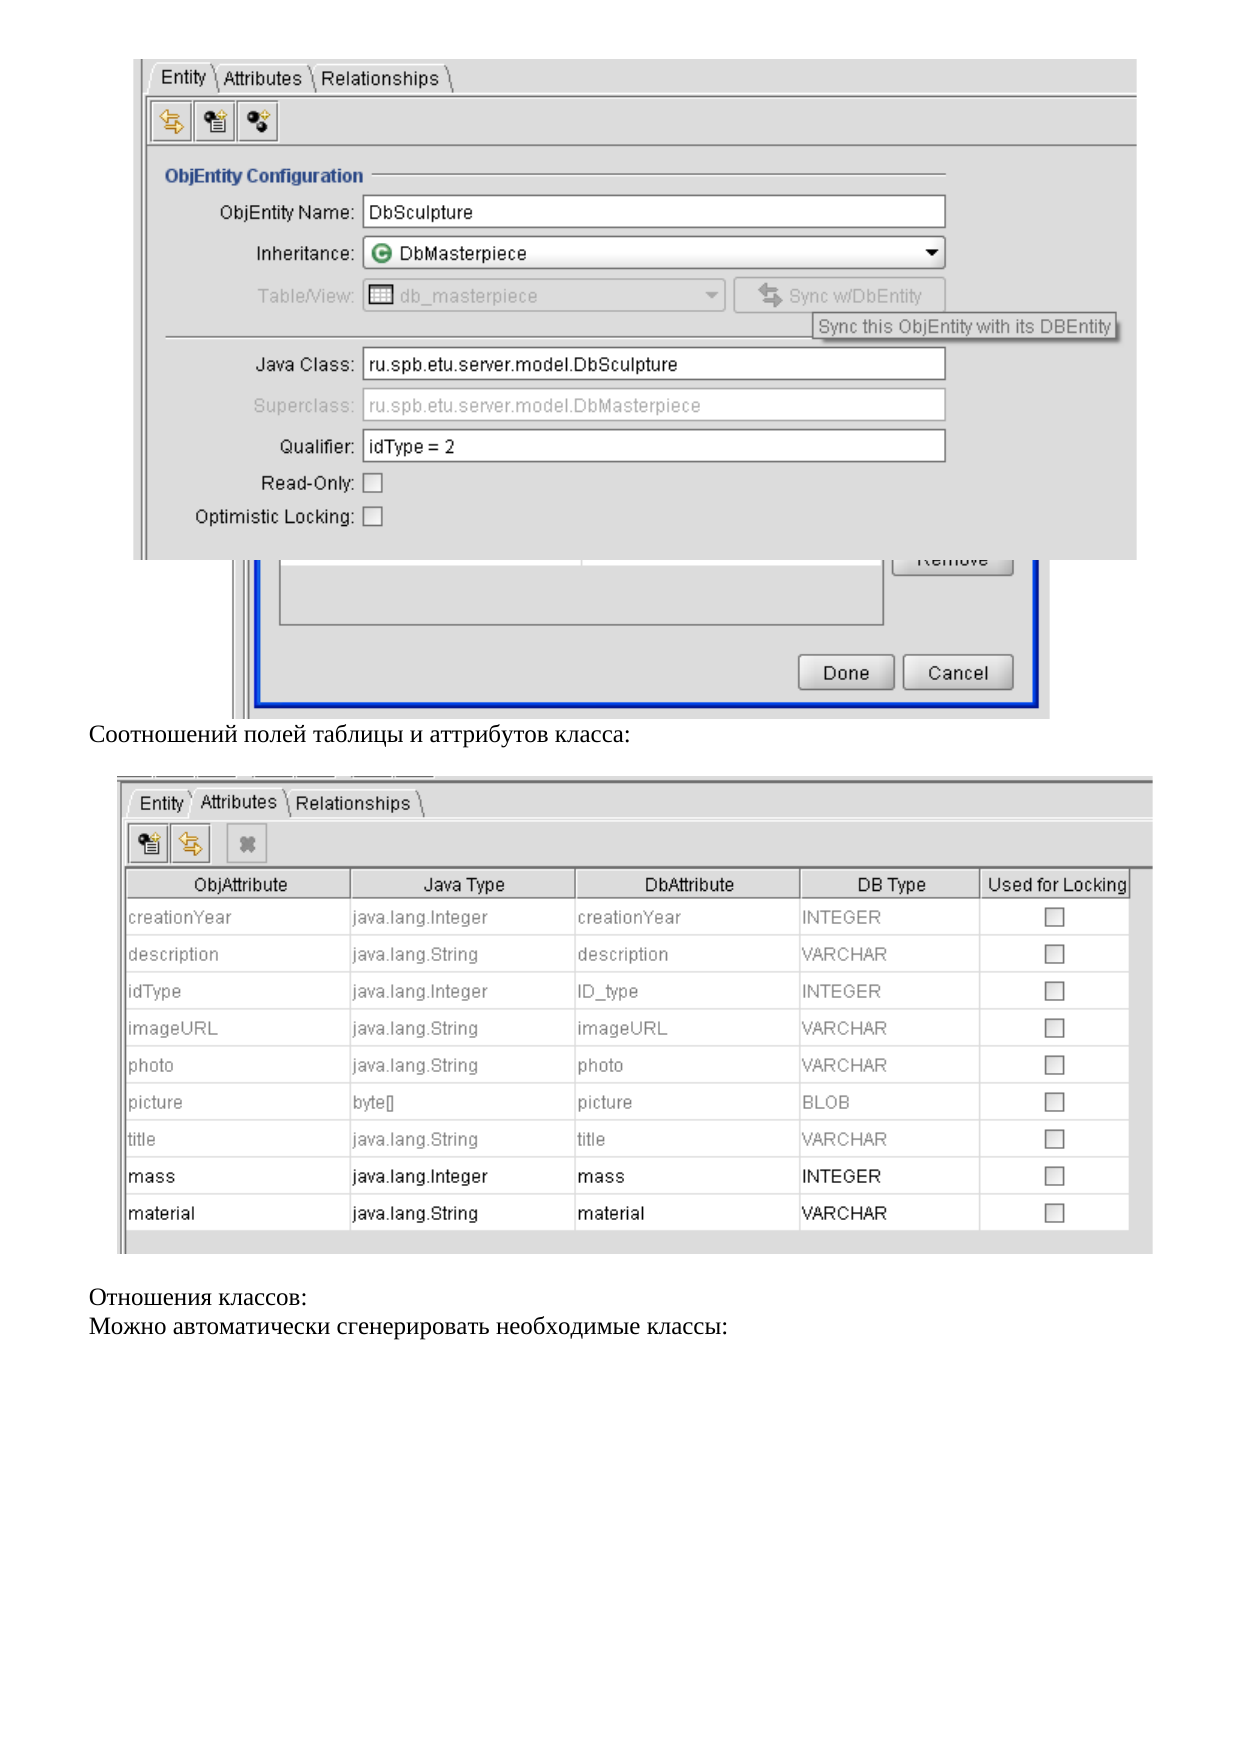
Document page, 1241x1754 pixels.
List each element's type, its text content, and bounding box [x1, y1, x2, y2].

text Соотношений полей таблицы и аттрибутов класса: [88, 59, 1181, 748]
text Отношения классов: [88, 1282, 1181, 1311]
text Можно автоматически сгенерировать необходимые классы: [88, 1311, 1181, 1339]
